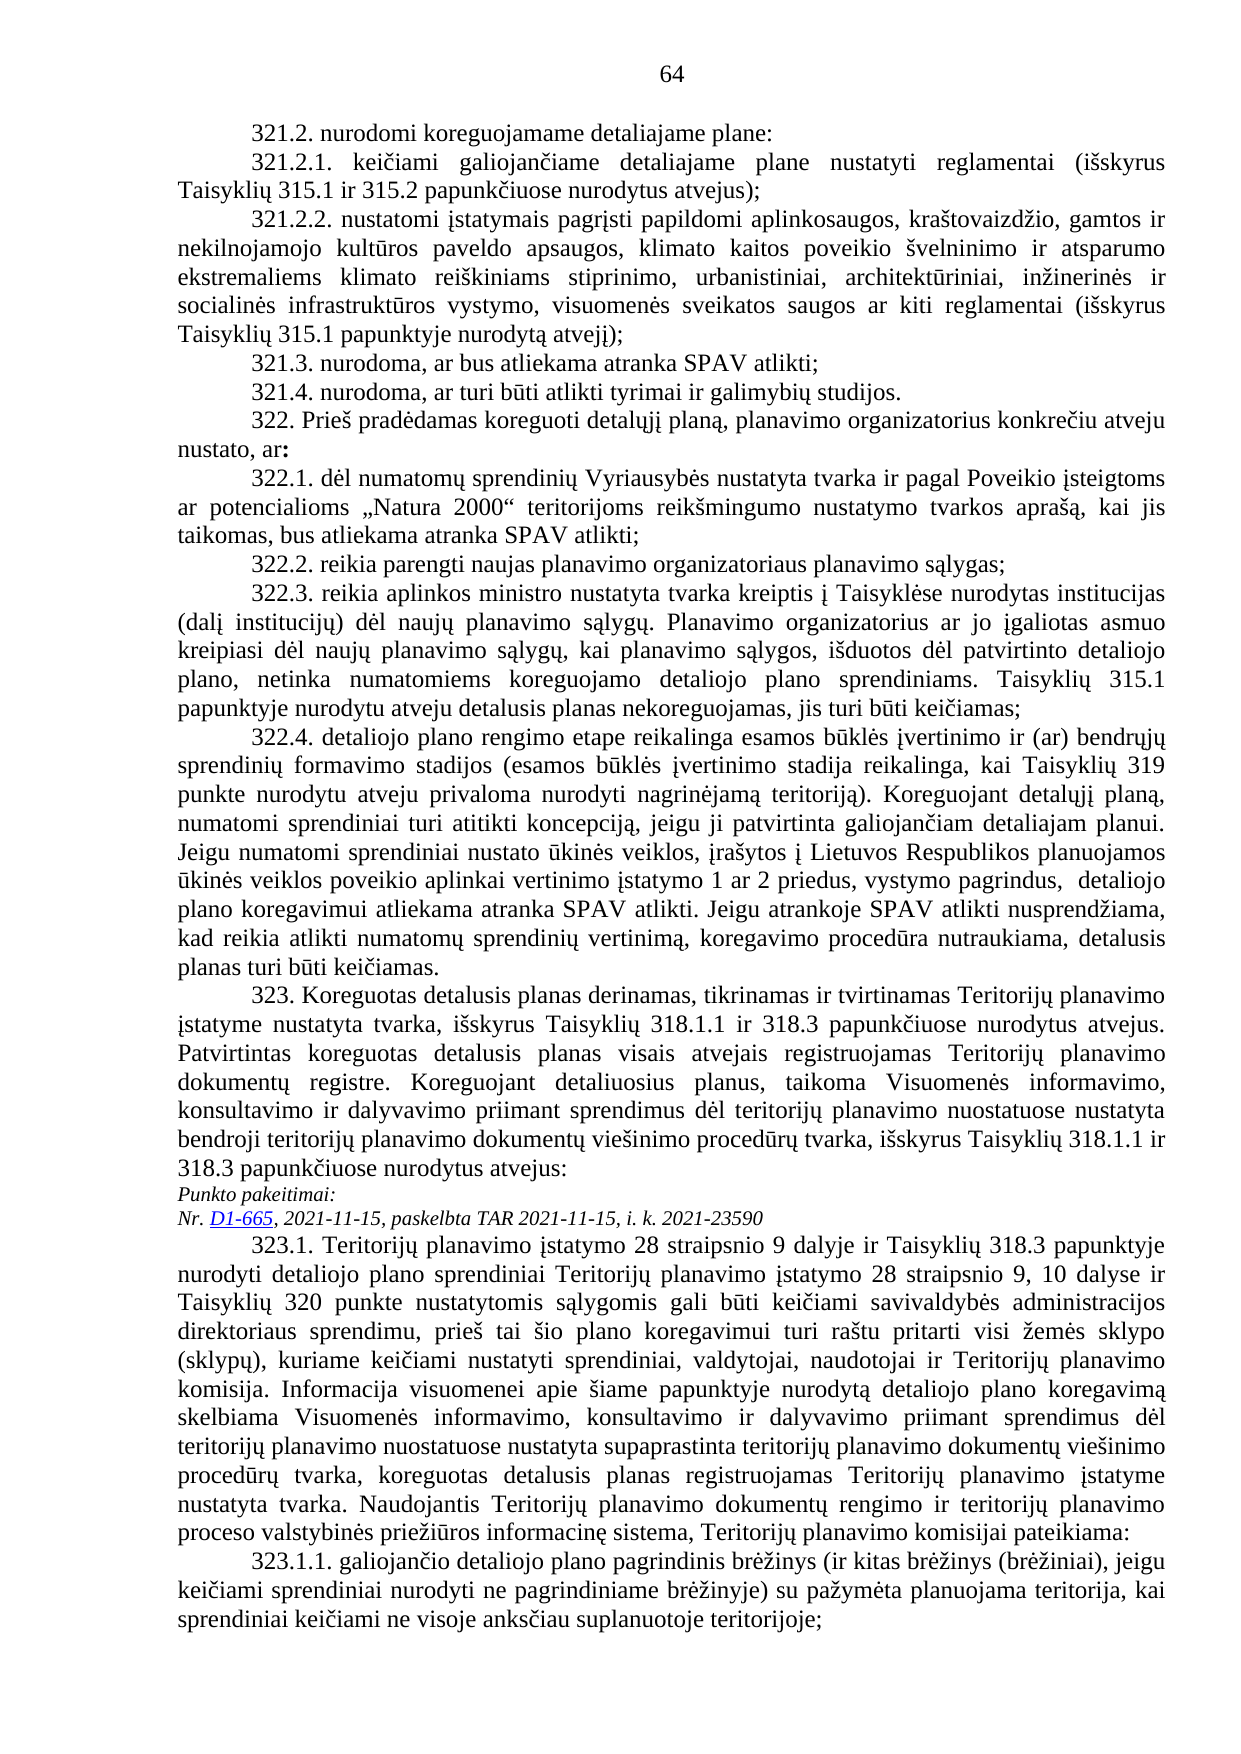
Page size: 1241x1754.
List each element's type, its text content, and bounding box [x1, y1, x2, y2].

text 323.1.1. galiojančio detaliojo plano pagrindinis brėžinys (ir kitas brėžinys (brėžiniai), jeigu keičiami sprendiniai nurodyti ne pagrindiniame brėžinyje) su pažymėta planuojama teritorija, kai sprendiniai keičiami ne visoje anksčiau suplanuotoje teritorijoje; [177, 1546, 1166, 1632]
text 321.2.1. keičiami galiojančiame detaliajame plane nustatyti reglamentai (išskyrus Taisyklių 315.1 ir 315.2 papunkčiuose nurodytus atvejus); [177, 147, 1166, 204]
text 323. Koreguotas detalusis planas derinamas, tikrinamas ir tvirtinamas Teritorijų planavimo įstatyme nustatyta tvarka, išskyrus Taisyklių 318.1.1 ir 318.3 papunkčiuose nurodytus atvejus. Patvirtintas koreguotas detalusis planas visais atvejais registruojamas Teritorijų planavimo dokumentų registre. Koreguojant detaliuosius planus, taikoma Visuomenės informavimo, konsultavimo ir dalyvavimo priimant sprendimus dėl teritorijų planavimo nuostatuose nustatyta bendroji teritorijų planavimo dokumentų viešinimo procedūrų tvarka, išskyrus Taisyklių 318.1.1 ir 318.3 papunkčiuose nurodytus atvejus: [177, 981, 1166, 1182]
text 322. Prieš pradėdamas koreguoti detalųjį planą, planavimo organizatorius konkrečiu atveju nustato, ar: [177, 406, 1166, 463]
text Punkto pakeitimai: [177, 1182, 1166, 1206]
text 323.1. Teritorijų planavimo įstatymo 28 straipsnio 9 dalyje ir Taisyklių 318.3 papunktyje nurodyti detaliojo plano sprendiniai Teritorijų planavimo įstatymo 28 straipsnio 9, 10 dalyse ir Taisyklių 320 punkte nustatytomis sąlygomis gali būti keičiami savivaldybės administracijos direktoriaus sprendimu, prieš tai šio plano koregavimui turi raštu pritarti visi žemės sklypo (sklypų), kuriame keičiami nustatyti sprendiniai, valdytojai, naudotojai ir Teritorijų planavimo komisija. Informacija visuomenei apie šiame papunktyje nurodytą detaliojo plano koregavimą skelbiama Visuomenės informavimo, konsultavimo ir dalyvavimo priimant sprendimus dėl teritorijų planavimo nuostatuose nustatyta supaprastinta teritorijų planavimo dokumentų viešinimo procedūrų tvarka, koreguotas detalusis planas registruojamas Teritorijų planavimo įstatyme nustatyta tvarka. Naudojantis Teritorijų planavimo dokumentų rengimo ir teritorijų planavimo proceso valstybinės priežiūros informacinę sistema, Teritorijų planavimo komisijai pateikiama: [177, 1230, 1166, 1546]
text 321.3. nurodoma, ar bus atliekama atranka SPAV atlikti; [177, 348, 1166, 377]
text 322.3. reikia aplinkos ministro nustatyta tvarka kreiptis į Taisyklėse nurodytas institucijas (dalį institucijų) dėl naujų planavimo sąlygų. Planavimo organizatorius ar jo įgaliotas asmuo kreipiasi dėl naujų planavimo sąlygų, kai planavimo sąlygos, išduotos dėl patvirtinto detaliojo plano, netinka numatomiems koreguojamo detaliojo plano sprendiniams. Taisyklių 315.1 papunktyje nurodytu atveju detalusis planas nekoreguojamas, jis turi būti keičiamas; [177, 578, 1166, 722]
text 322.4. detaliojo plano rengimo etape reikalinga esamos būklės įvertinimo ir (ar) bendrųjų sprendinių formavimo stadijos (esamos būklės įvertinimo stadija reikalinga, kai Taisyklių 319 punkte nurodytu atveju privaloma nurodyti nagrinėjamą teritoriją). Koreguojant detalųjį planą, numatomi sprendiniai turi atitikti koncepciją, jeigu ji patvirtinta galiojančiam detaliajam planui. Jeigu numatomi sprendiniai nustato ūkinės veiklos, įrašytos į Lietuvos Respublikos planuojamos ūkinės veiklos poveikio aplinkai vertinimo įstatymo 1 ar 2 priedus, vystymo pagrindus, detaliojo plano koregavimui atliekama atranka SPAV atlikti. Jeigu atrankoje SPAV atlikti nusprendžiama, kad reikia atlikti numatomų sprendinių vertinimą, koregavimo procedūra nutraukiama, detalusis planas turi būti keičiamas. [177, 722, 1166, 981]
text 322.1. dėl numatomų sprendinių Vyriausybės nustatyta tvarka ir pagal Poveikio įsteigtoms ar potencialioms „Natura 2000“ teritorijoms reikšmingumo nustatymo tvarkos aprašą, kai jis taikomas, bus atliekama atranka SPAV atlikti; [177, 463, 1166, 549]
text 322.2. reikia parengti naujas planavimo organizatoriaus planavimo sąlygas; [177, 549, 1166, 578]
text Nr. D1-665, 2021-11-15, paskelbta TAR 2021-11-15, i. k. 2021-23590 [177, 1206, 1166, 1230]
text 321.4. nurodoma, ar turi būti atlikti tyrimai ir galimybių studijos. [177, 377, 1166, 406]
text 321.2.2. nustatomi įstatymais pagrįsti papildomi aplinkosaugos, kraštovaizdžio, gamtos ir nekilnojamojo kultūros paveldo apsaugos, klimato kaitos poveikio švelninimo ir atsparumo ekstremaliems klimato reiškiniams stiprinimo, urbanistiniai, architektūriniai, inžinerinės ir socialinės infrastruktūros vystymo, visuomenės sveikatos saugos ar kiti reglamentai (išskyrus Taisyklių 315.1 papunktyje nurodytą atvejį); [177, 204, 1166, 348]
text 321.2. nurodomi koreguojamame detaliajame plane: [177, 118, 1166, 147]
